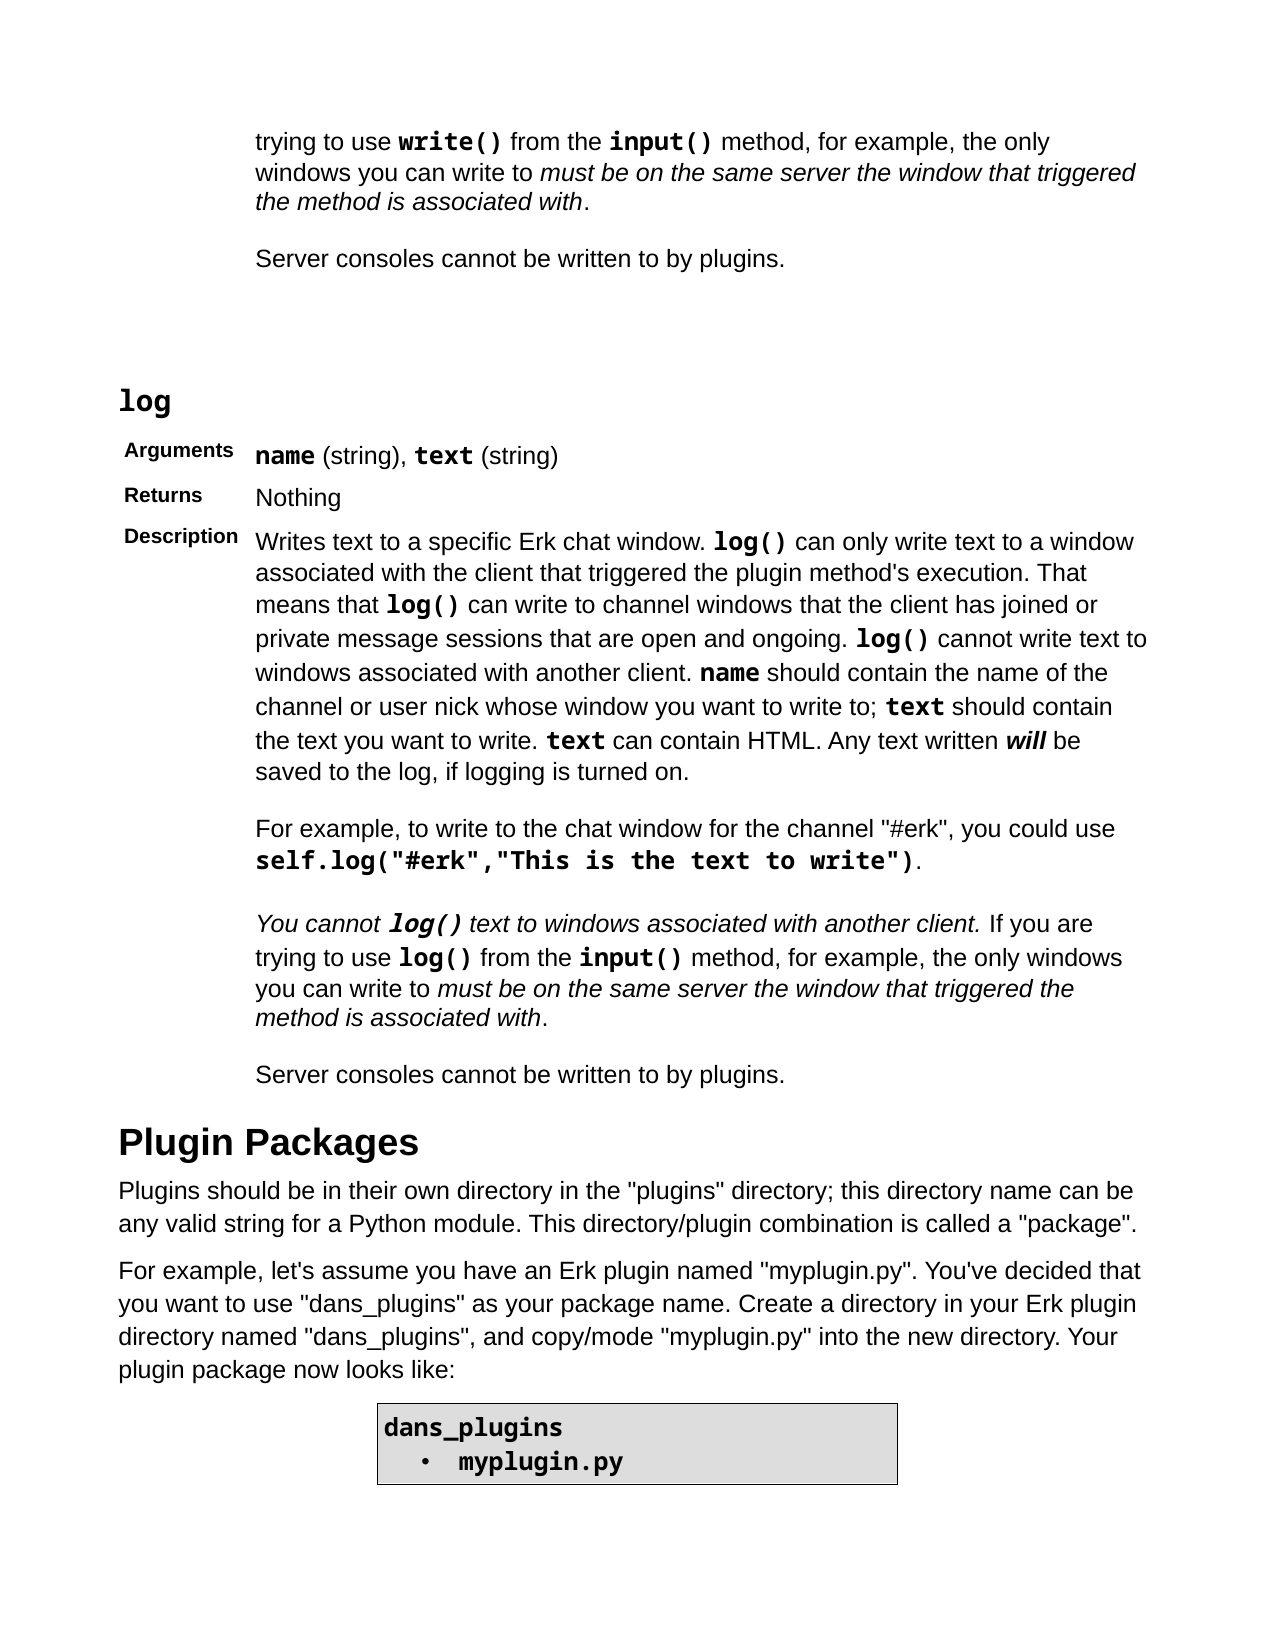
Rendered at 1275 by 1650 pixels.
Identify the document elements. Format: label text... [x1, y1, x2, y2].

table_cell Returns [118, 478, 249, 518]
table_cell Description [118, 518, 249, 1094]
table_header name (string), text (string) [249, 432, 1157, 477]
text Plugins should be in their own directory in the "plugins" directory; this directory name can be any valid string for a Python module. This directory/plugin combination is called a "package". [118, 1176, 1157, 1237]
table_cell [118, 118, 249, 279]
table_cell trying to use write() from the input() method, for example, the only windows you can write to must be on the same server the window that triggered the method is associated with. Server consoles cannot be written to by plugins. [249, 118, 1157, 279]
table_header Arguments [118, 432, 249, 477]
table_cell Nothing [249, 478, 1157, 518]
text For example, let's assume you have an Erk plugin named "myplugin.py". You've decided that you want to use "dans_plugins" as your package name. Create a directory in your Erk plugin directory named "dans_plugins", and copy/mode "myplugin.py" into the new directory. Your plugin package now looks like: [118, 1256, 1157, 1384]
table_header dans_plugins myplugin.py [378, 1404, 897, 1483]
subtitle Plugin Packages [118, 1119, 1157, 1163]
table_cell Writes text to a specific Erk chat window. log() can only write text to a window associated with the client that triggered the plugin method's execution. That means that log() can write to channel windows that the client has joined or private message sessions that are open and ongoing. log() cannot write text to windows associated with another client. name should contain the name of the channel or user nick whose window you want to write to; text should contain the text you want to write. text can contain HTML. Any text written will be saved to the log, if logging is turned on. For example, to write to the chat window for the channel "#erk", you could use self.log("#erk","This is the text to write"). You cannot log() text to windows associated with another client. If you are trying to use log() from the input() method, for example, the only windows you can write to must be on the same server the window that triggered the method is associated with. Server consoles cannot be written to by plugins. [249, 518, 1157, 1094]
subtitle log [118, 379, 1157, 419]
